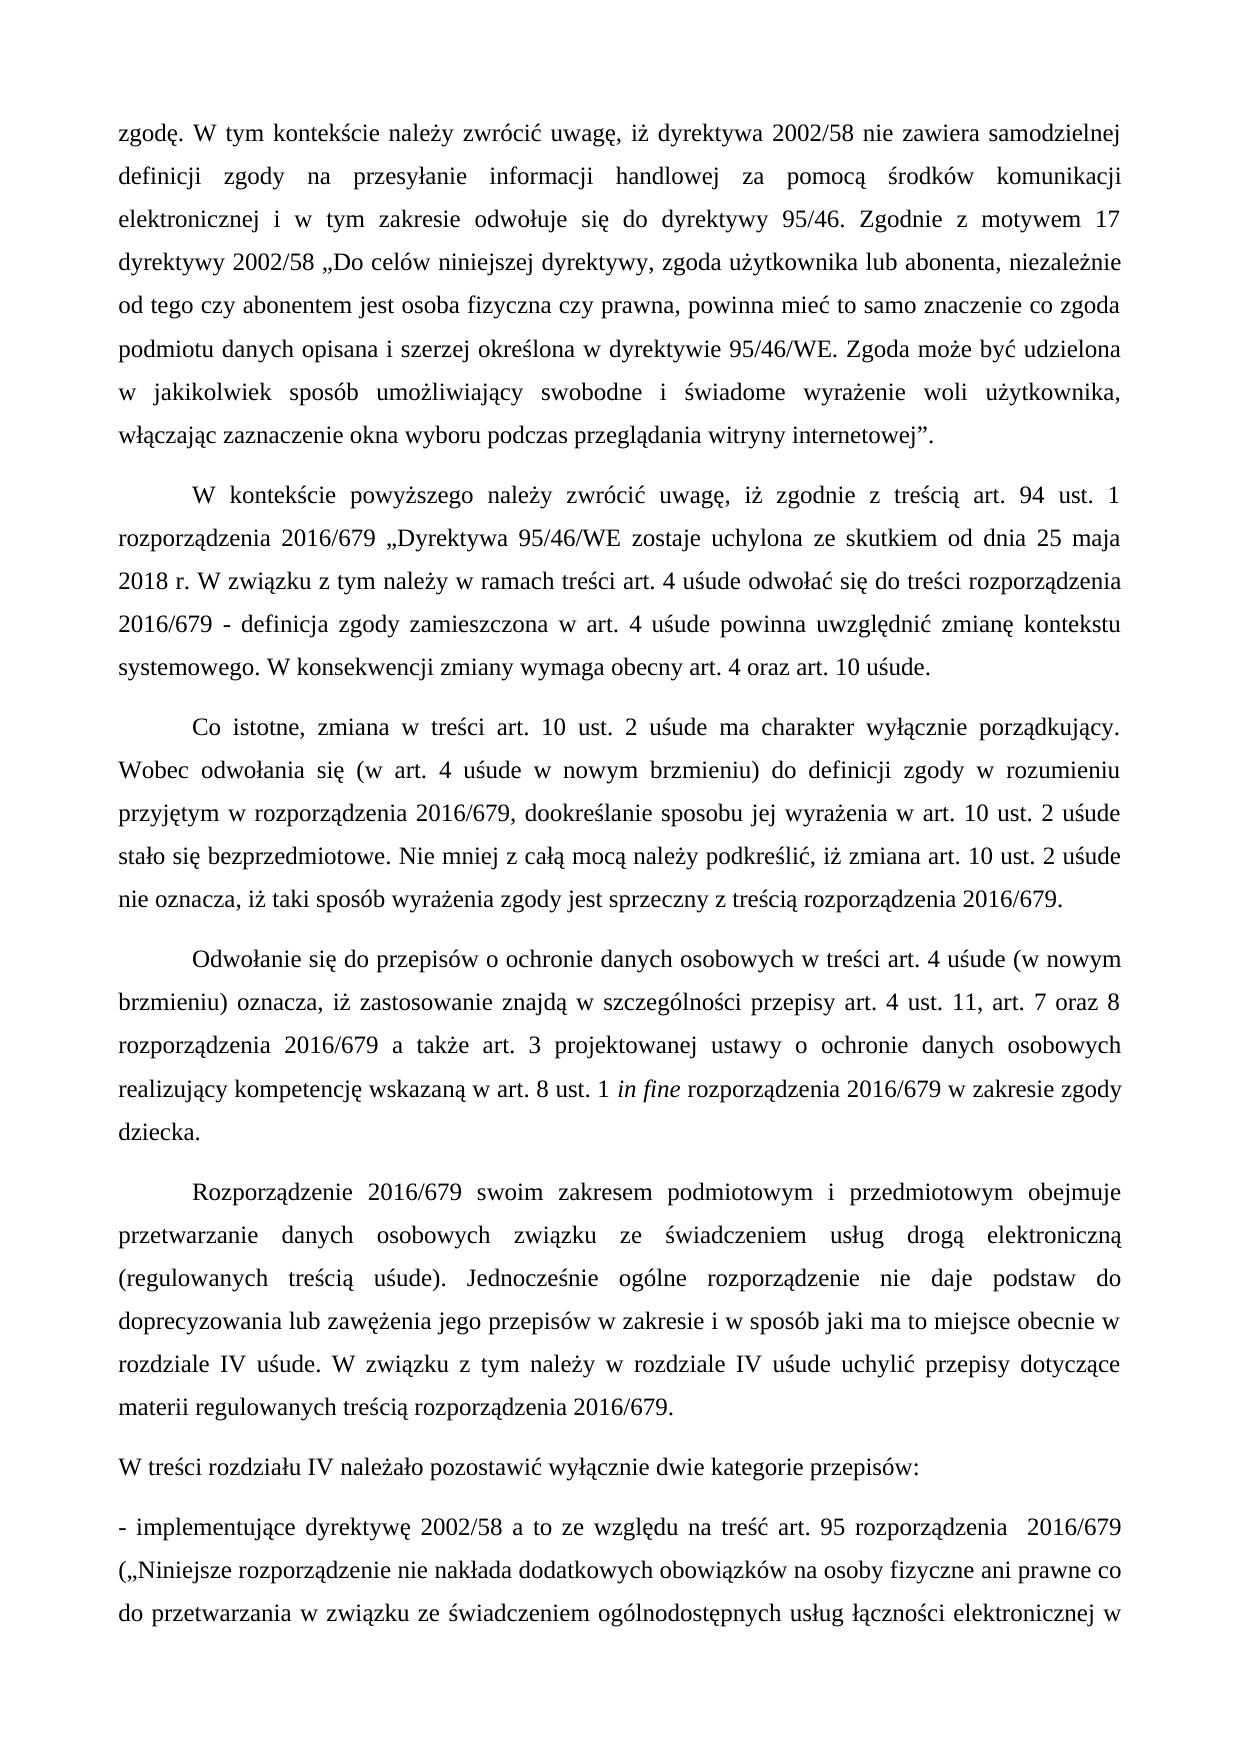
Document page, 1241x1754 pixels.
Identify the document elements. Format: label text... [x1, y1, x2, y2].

text Odwołanie się do przepisów o ochronie danych osobowych w treści art. 4 uśude (w nowym brzmieniu) oznacza, iż zastosowanie znajdą w szczególności przepisy art. 4 ust. 11, art. 7 oraz 8 rozporządzenia 2016/679 a także art. 3 projektowanej ustawy o ochronie danych osobowych realizujący kompetencję wskazaną w art. 8 ust. 1 in fine rozporządzenia 2016/679 w zakresie zgody dziecka. [118, 944, 1122, 1146]
text Rozporządzenie 2016/679 swoim zakresem podmiotowym i przedmiotowym obejmuje przetwarzanie danych osobowych związku ze świadczeniem usług drogą elektroniczną (regulowanych treścią uśude). Jednocześnie ogólne rozporządzenie nie daje podstaw do doprecyzowania lub zawężenia jego przepisów w zakresie i w sposób jaki ma to miejsce obecnie w rozdziale IV uśude. W związku z tym należy w rozdziale IV uśude uchylić przepisy dotyczące materii regulowanych treścią rozporządzenia 2016/679. [118, 1177, 1122, 1421]
text W treści rozdziału IV należało pozostawić wyłącznie dwie kategorie przepisów: [118, 1452, 1122, 1481]
text - implementujące dyrektywę 2002/58 a to ze względu na treść art. 95 rozporządzenia 2016/679 („Niniejsze rozporządzenie nie nakłada dodatkowych obowiązków na osoby fizyczne ani prawne co do przetwarzania w związku ze świadczeniem ogólnodostępnych usług łączności elektronicznej w [118, 1512, 1122, 1627]
text zgodę. W tym kontekście należy zwrócić uwagę, iż dyrektywa 2002/58 nie zawiera samodzielnej definicji zgody na przesyłanie informacji handlowej za pomocą środków komunikacji elektronicznej i w tym zakresie odwołuje się do dyrektywy 95/46. Zgodnie z motywem 17 dyrektywy 2002/58 „Do celów niniejszej dyrektywy, zgoda użytkownika lub abonenta, niezależnie od tego czy abonentem jest osoba fizyczna czy prawna, powinna mieć to samo znaczenie co zgoda podmiotu danych opisana i szerzej określona w dyrektywie 95/46/WE. Zgoda może być udzielona w jakikolwiek sposób umożliwiający swobodne i świadome wyrażenie woli użytkownika, włączając zaznaczenie okna wyboru podczas przeglądania witryny internetowej”. [118, 118, 1122, 449]
text Co istotne, zmiana w treści art. 10 ust. 2 uśude ma charakter wyłącznie porządkujący. Wobec odwołania się (w art. 4 uśude w nowym brzmieniu) do definicji zgody w rozumieniu przyjętym w rozporządzenia 2016/679, dookreślanie sposobu jej wyrażenia w art. 10 ust. 2 uśude stało się bezprzedmiotowe. Nie mniej z całą mocą należy podkreślić, iż zmiana art. 10 ust. 2 uśude nie oznacza, iż taki sposób wyrażenia zgody jest sprzeczny z treścią rozporządzenia 2016/679. [118, 712, 1122, 913]
text W kontekście powyższego należy zwrócić uwagę, iż zgodnie z treścią art. 94 ust. 1 rozporządzenia 2016/679 „Dyrektywa 95/46/WE zostaje uchylona ze skutkiem od dnia 25 maja 2018 r. W związku z tym należy w ramach treści art. 4 uśude odwołać się do treści rozporządzenia 2016/679 - definicja zgody zamieszczona w art. 4 uśude powinna uwzględnić zmianę kontekstu systemowego. W konsekwencji zmiany wymaga obecny art. 4 oraz art. 10 uśude. [118, 480, 1122, 681]
